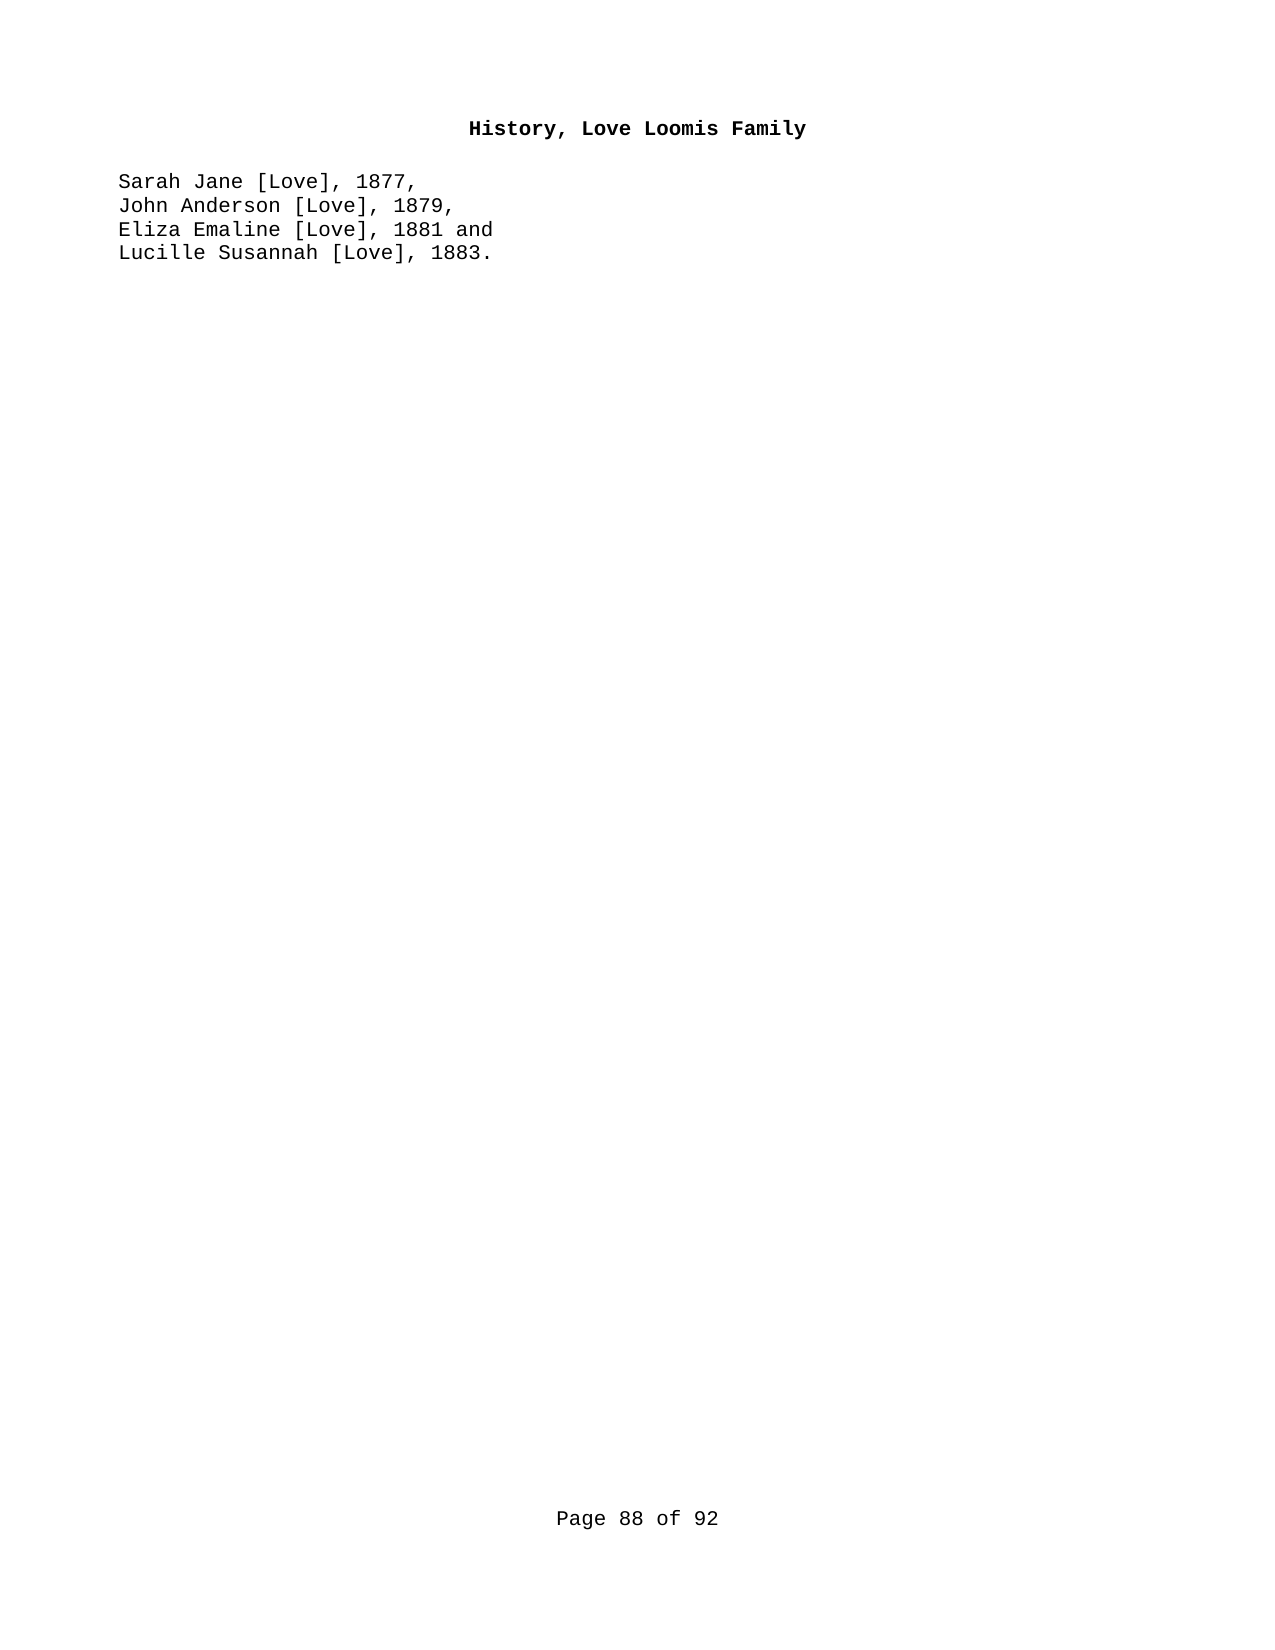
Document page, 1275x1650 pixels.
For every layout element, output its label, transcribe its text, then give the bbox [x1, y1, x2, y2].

text Eliza Emaline [Love], 1881 and [118, 218, 1157, 242]
text Sarah Jane [Love], 1877, [118, 171, 1157, 195]
text John Anderson [Love], 1879, [118, 195, 1157, 218]
text Lucille Susannah [Love], 1883. [118, 242, 1157, 266]
